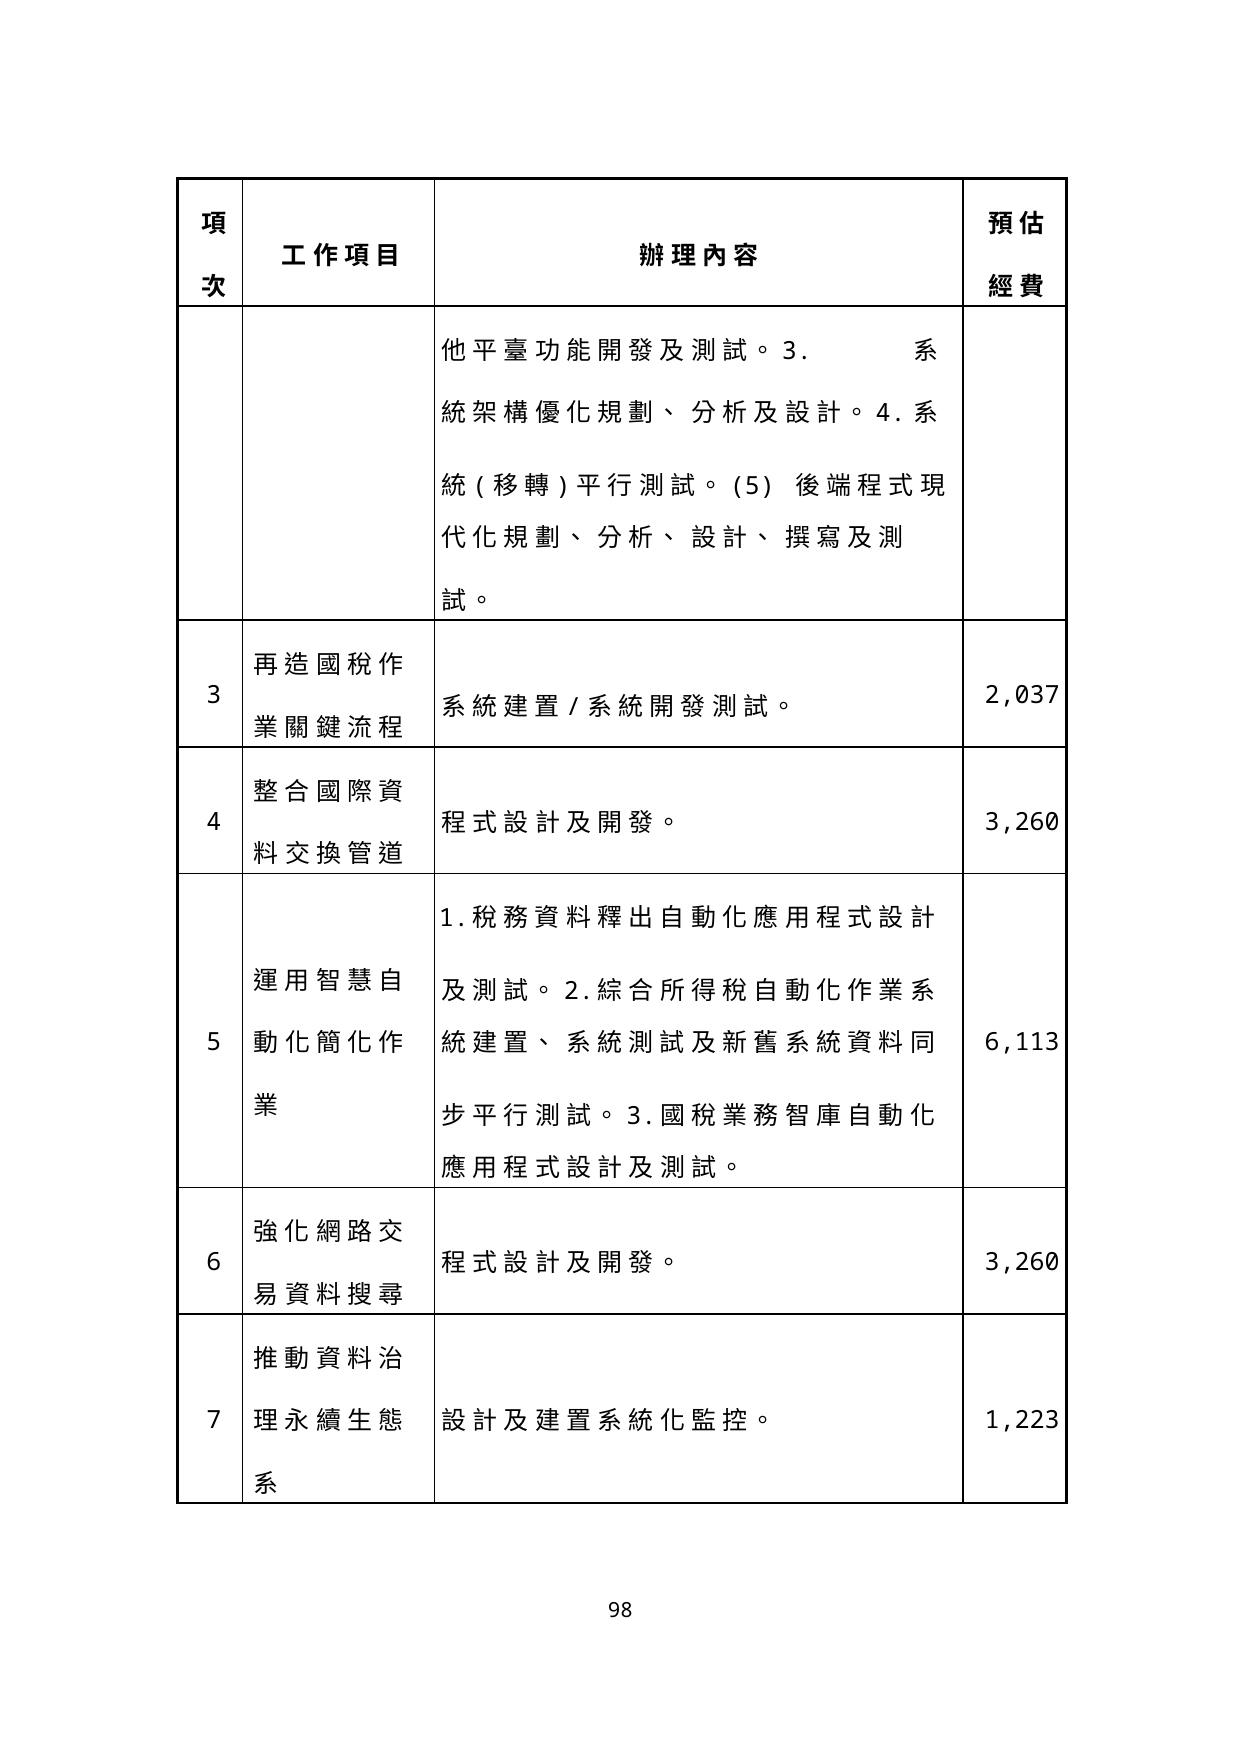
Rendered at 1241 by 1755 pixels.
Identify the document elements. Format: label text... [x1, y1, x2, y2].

table_cell 系統建置/系統開發測試。 [435, 621, 962, 746]
table_cell [964, 307, 1065, 619]
table_cell 運用智慧自動化簡化作業 [243, 874, 434, 1187]
table_cell 5 [179, 874, 242, 1187]
table_cell 4 [179, 748, 242, 872]
table_header 預估 經費 [964, 180, 1065, 305]
table_cell 整合國際資料交換管道 [243, 748, 434, 872]
table_header 項次 [179, 180, 242, 305]
table_cell 1.稅務資料釋出自動化應用程式設計及測試。2.綜合所得稅自動化作業系統建置、系統測試及新舊系統資料同步平行測試。3.國稅業務智庫自動化應用程式設計及測試。 [435, 874, 962, 1187]
table_cell 3,260 [964, 748, 1065, 872]
table_cell 1,223 [964, 1315, 1065, 1502]
table_header 工作項目 [243, 180, 434, 305]
table_cell 7 [179, 1315, 242, 1502]
table_cell 6 [179, 1188, 242, 1313]
table_cell 6,113 [964, 874, 1065, 1187]
table_cell 2,037 [964, 621, 1065, 746]
table_cell 他平臺功能開發及測試。3. 系統架構優化規劃、分析及設計。4. 系統(移轉)平行測試。(5) 後端程式現代化規劃、分析、設計、撰寫及測試。 [435, 307, 962, 619]
table_cell [243, 307, 434, 619]
table_cell [179, 307, 242, 619]
table_cell 程式設計及開發。 [435, 748, 962, 872]
table_cell 3 [179, 621, 242, 746]
table_cell 程式設計及開發。 [435, 1188, 962, 1313]
table_cell 推動資料治理永續生態系 [243, 1315, 434, 1502]
table_cell 設計及建置系統化監控。 [435, 1315, 962, 1502]
table_cell 再造國稅作業關鍵流程 [243, 621, 434, 746]
table_header 辦理內容 [435, 180, 962, 305]
table_cell 3,260 [964, 1188, 1065, 1313]
table_cell 強化網路交易資料搜尋 [243, 1188, 434, 1313]
